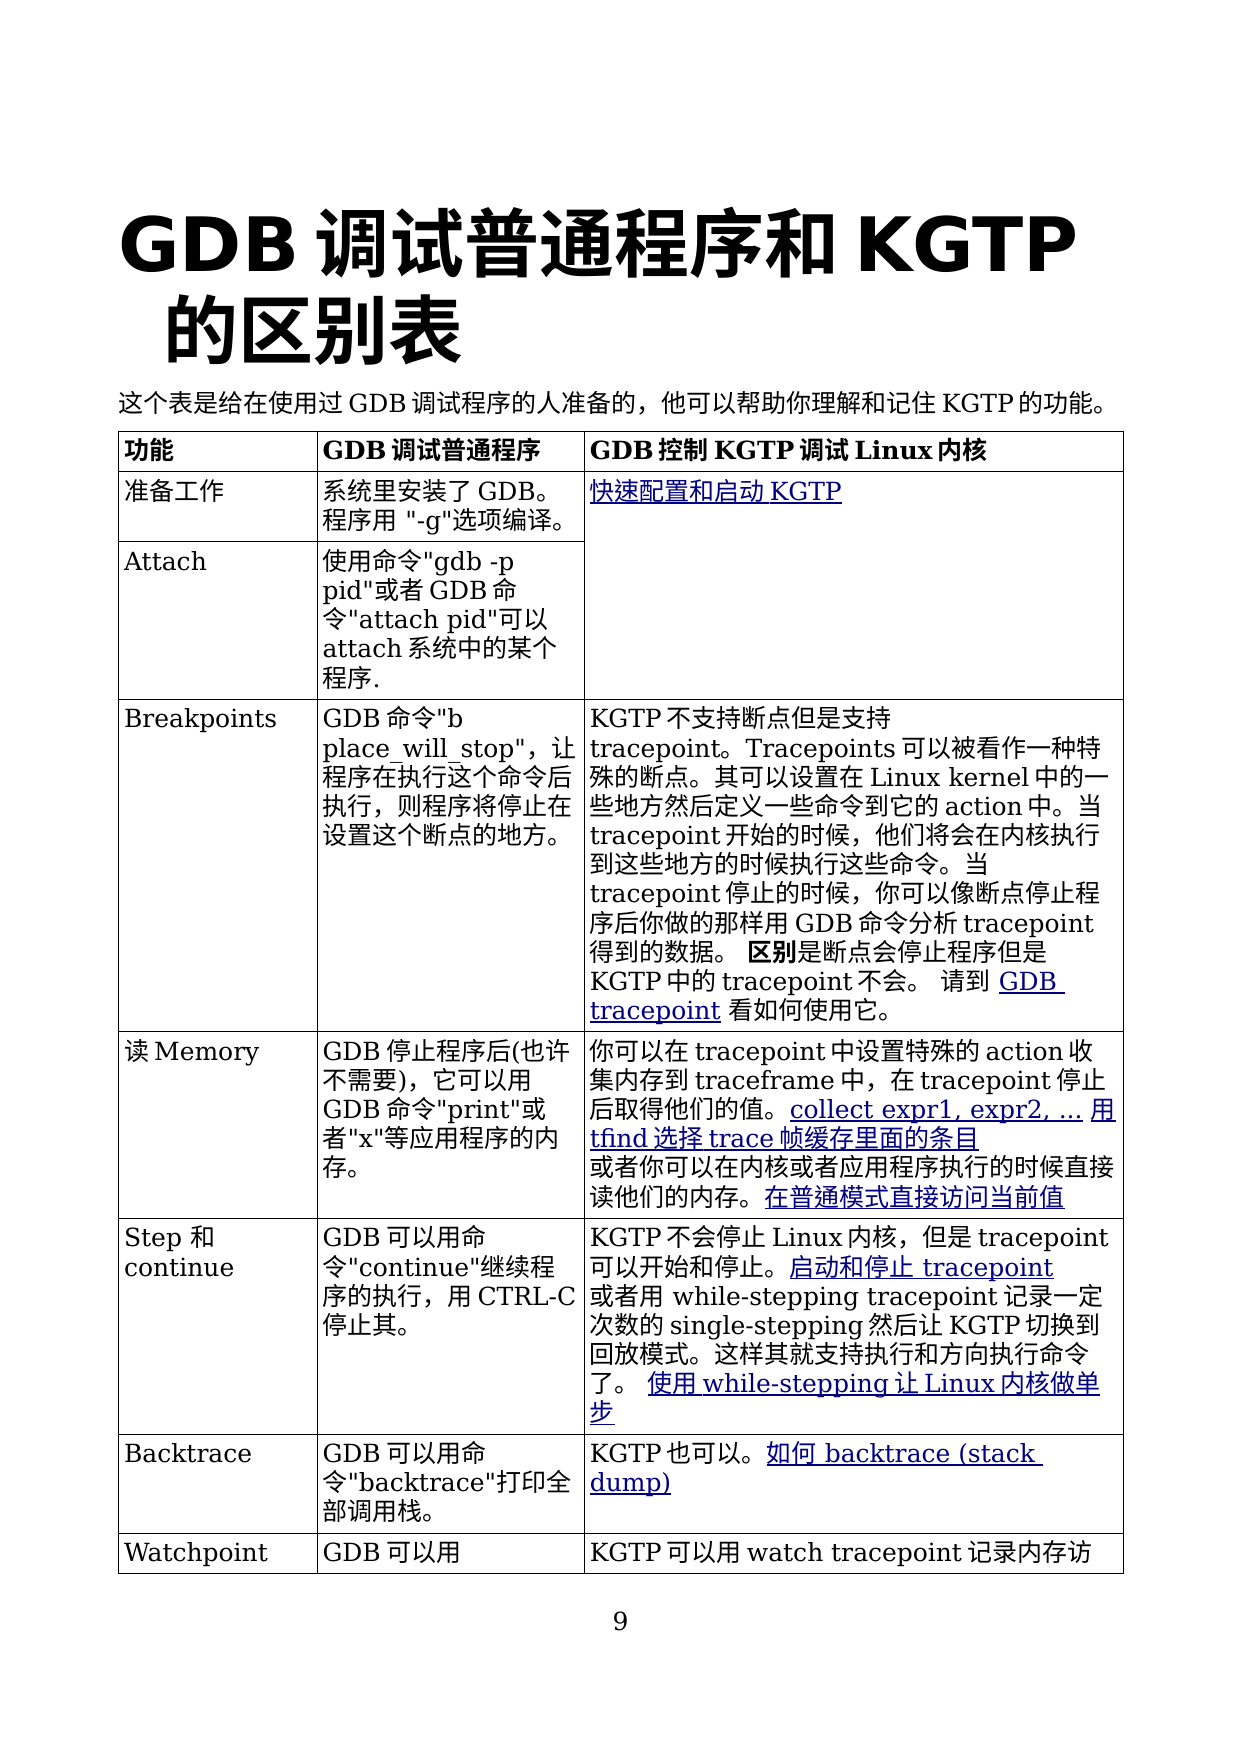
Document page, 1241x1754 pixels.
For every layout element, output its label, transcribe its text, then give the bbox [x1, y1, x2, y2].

table_cell KGTP不支持断点但是支持tracepoint。Tracepoints可以被看作一种特殊的断点。其可以设置在Linux kernel中的一些地方然后定义一些命令到它的action中。当tracepoint开始的时候，他们将会在内核执行到这些地方的时候执行这些命令。当tracepoint停止的时候，你可以像断点停止程序后你做的那样用GDB命令分析tracepoint得到的数据。 区别是断点会停止程序但是KGTP中的tracepoint不会。 请到 GDB tracepoint 看如何使用它。 [585, 700, 1123, 1031]
table_cell 使用命令"gdb -p pid"或者GDB命令"attach pid"可以attach系统中的某个程序. [318, 542, 584, 699]
table_header GDB调试普通程序 [318, 432, 584, 471]
table_cell Step 和 continue [119, 1219, 317, 1433]
text 这个表是给在使用过GDB调试程序的人准备的，他可以帮助你理解和记住KGTP的功能。 [118, 389, 1122, 418]
table_cell GDB可以用命令"backtrace"打印全部调用栈。 [318, 1435, 584, 1532]
table_cell Watchpoint [119, 1534, 317, 1573]
table_cell KGTP可以用watch tracepoint记录内存访 [585, 1534, 1123, 1573]
table_cell KGTP也可以。如何 backtrace (stack dump) [585, 1435, 1123, 1532]
subtitle GDB调试普通程序和KGTP的区别表 [118, 202, 1122, 376]
table_cell GDB可以用命令"continue"继续程序的执行，用CTRL-C停止其。 [318, 1219, 584, 1433]
table_cell 读Memory [119, 1032, 317, 1218]
table_header GDB控制KGTP调试Linux内核 [585, 432, 1123, 471]
table_header 功能 [119, 432, 317, 471]
table_cell Breakpoints [119, 700, 317, 1031]
table_cell GDB命令"b place_will_stop"，让程序在执行这个命令后执行，则程序将停止在设置这个断点的地方。 [318, 700, 584, 1031]
table_cell 准备工作 [119, 472, 317, 541]
table_cell 系统里安装了GDB。 程序用 "-g"选项编译。 [318, 472, 584, 541]
table_cell GDB停止程序后(也许不需要)，它可以用GDB命令"print"或者"x"等应用程序的内存。 [318, 1032, 584, 1218]
table_cell KGTP不会停止Linux内核，但是tracepoint可以开始和停止。启动和停止 tracepoint 或者用 while-stepping tracepoint记录一定次数的single-stepping然后让KGTP切换到回放模式。这样其就支持执行和方向执行命令了。 使用while-stepping让Linux内核做单步 [585, 1219, 1123, 1433]
table_cell 快速配置和启动KGTP [585, 472, 1123, 699]
table_cell 你可以在tracepoint中设置特殊的action收集内存到traceframe中，在tracepoint停止后取得他们的值。collect expr1, expr2, ... 用tfind选择trace帧缓存里面的条目 或者你可以在内核或者应用程序执行的时候直接读他们的内存。在普通模式直接访问当前值 [585, 1032, 1123, 1218]
table_cell Backtrace [119, 1435, 317, 1532]
table_cell Attach [119, 542, 317, 699]
table_cell GDB可以用 [318, 1534, 584, 1573]
